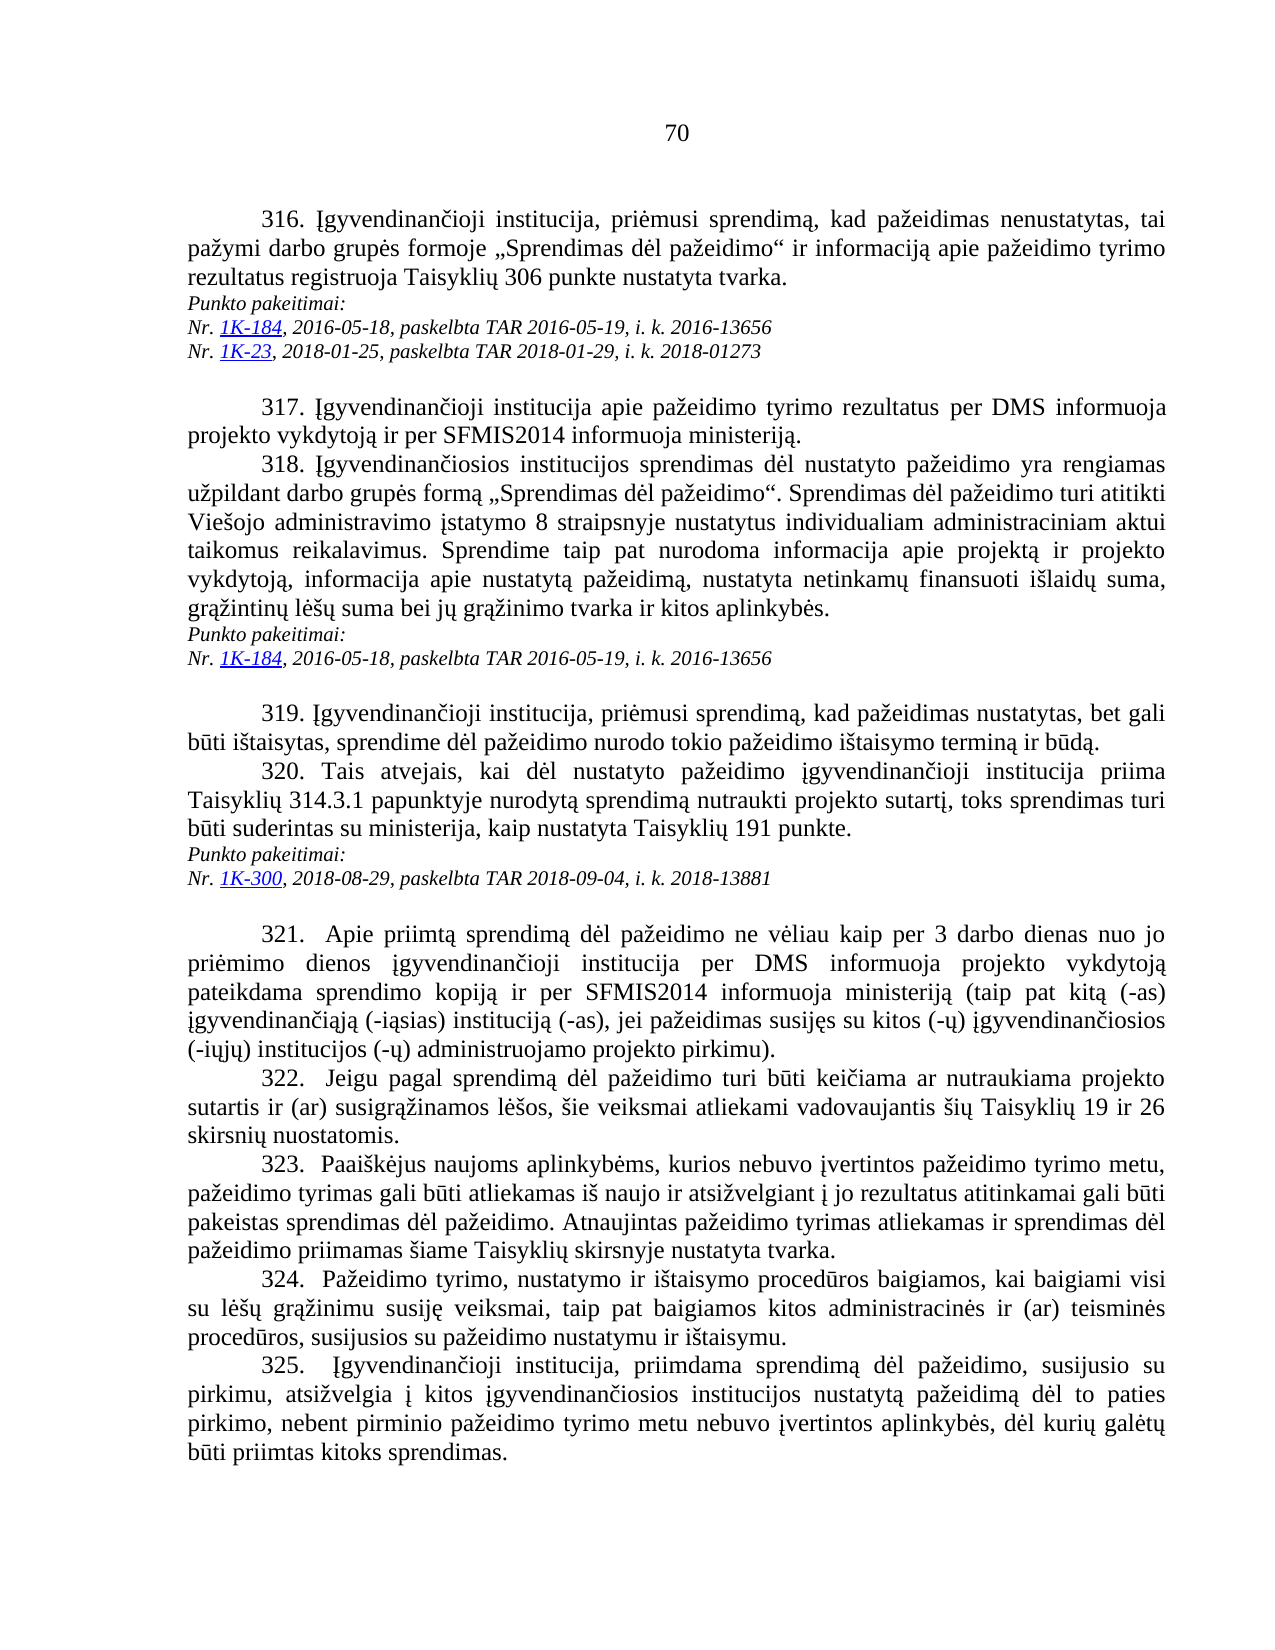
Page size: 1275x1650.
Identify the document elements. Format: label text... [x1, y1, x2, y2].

text Punkto pakeitimai: [187, 842, 1167, 866]
text 318. Įgyvendinančiosios institucijos sprendimas dėl nustatyto pažeidimo yra rengiamas užpildant darbo grupės formą „Sprendimas dėl pažeidimo“. Sprendimas dėl pažeidimo turi atitikti Viešojo administravimo įstatymo 8 straipsnyje nustatytus individualiam administraciniam aktui taikomus reikalavimus. Sprendime taip pat nurodoma informacija apie projektą ir projekto vykdytoją, informacija apie nustatytą pažeidimą, nustatyta netinkamų finansuoti išlaidų suma, grąžintinų lėšų suma bei jų grąžinimo tvarka ir kitos aplinkybės. [187, 449, 1167, 622]
text Punkto pakeitimai: [187, 291, 1167, 315]
text 319. Įgyvendinančioji institucija, priėmusi sprendimą, kad pažeidimas nustatytas, bet gali būti ištaisytas, sprendime dėl pažeidimo nurodo tokio pažeidimo ištaisymo terminą ir būdą. [187, 698, 1167, 756]
text Nr. 1K-184, 2016-05-18, paskelbta TAR 2016-05-19, i. k. 2016-13656 [187, 646, 1167, 670]
text 317. Įgyvendinančioji institucija apie pažeidimo tyrimo rezultatus per DMS informuoja projekto vykdytoją ir per SFMIS2014 informuoja ministeriją. [187, 392, 1167, 449]
text 321. Apie priimtą sprendimą dėl pažeidimo ne vėliau kaip per 3 darbo dienas nuo jo priėmimo dienos įgyvendinančioji institucija per DMS informuoja projekto vykdytoją pateikdama sprendimo kopiją ir per SFMIS2014 informuoja ministeriją (taip pat kitą (-as) įgyvendinančiąją (-iąsias) instituciją (-as), jei pažeidimas susijęs su kitos (-ų) įgyvendinančiosios (-iųjų) institucijos (-ų) administruojamo projekto pirkimu). [187, 919, 1167, 1063]
text 322. Jeigu pagal sprendimą dėl pažeidimo turi būti keičiama ar nutraukiama projekto sutartis ir (ar) susigrąžinamos lėšos, šie veiksmai atliekami vadovaujantis šių Taisyklių 19 ir 26 skirsnių nuostatomis. [187, 1063, 1167, 1149]
text Punkto pakeitimai: [187, 622, 1167, 646]
text Nr. 1K-184, 2016-05-18, paskelbta TAR 2016-05-19, i. k. 2016-13656 [187, 315, 1167, 339]
text 325. Įgyvendinančioji institucija, priimdama sprendimą dėl pažeidimo, susijusio su pirkimu, atsižvelgia į kitos įgyvendinančiosios institucijos nustatytą pažeidimą dėl to paties pirkimo, nebent pirminio pažeidimo tyrimo metu nebuvo įvertintos aplinkybės, dėl kurių galėtų būti priimtas kitoks sprendimas. [187, 1350, 1167, 1465]
text 320. Tais atvejais, kai dėl nustatyto pažeidimo įgyvendinančioji institucija priima Taisyklių 314.3.1 papunktyje nurodytą sprendimą nutraukti projekto sutartį, toks sprendimas turi būti suderintas su ministerija, kaip nustatyta Taisyklių 191 punkte. [187, 756, 1167, 842]
text Nr. 1K-300, 2018-08-29, paskelbta TAR 2018-09-04, i. k. 2018-13881 [187, 866, 1167, 890]
text 323. Paaiškėjus naujoms aplinkybėms, kurios nebuvo įvertintos pažeidimo tyrimo metu, pažeidimo tyrimas gali būti atliekamas iš naujo ir atsižvelgiant į jo rezultatus atitinkamai gali būti pakeistas sprendimas dėl pažeidimo. Atnaujintas pažeidimo tyrimas atliekamas ir sprendimas dėl pažeidimo priimamas šiame Taisyklių skirsnyje nustatyta tvarka. [187, 1149, 1167, 1264]
text 316. Įgyvendinančioji institucija, priėmusi sprendimą, kad pažeidimas nenustatytas, tai pažymi darbo grupės formoje „Sprendimas dėl pažeidimo“ ir informaciją apie pažeidimo tyrimo rezultatus registruoja Taisyklių 306 punkte nustatyta tvarka. [187, 204, 1167, 291]
text 324. Pažeidimo tyrimo, nustatymo ir ištaisymo procedūros baigiamos, kai baigiami visi su lėšų grąžinimu susiję veiksmai, taip pat baigiamos kitos administracinės ir (ar) teisminės procedūros, susijusios su pažeidimo nustatymu ir ištaisymu. [187, 1264, 1167, 1350]
text Nr. 1K-23, 2018-01-25, paskelbta TAR 2018-01-29, i. k. 2018-01273 [187, 339, 1167, 363]
